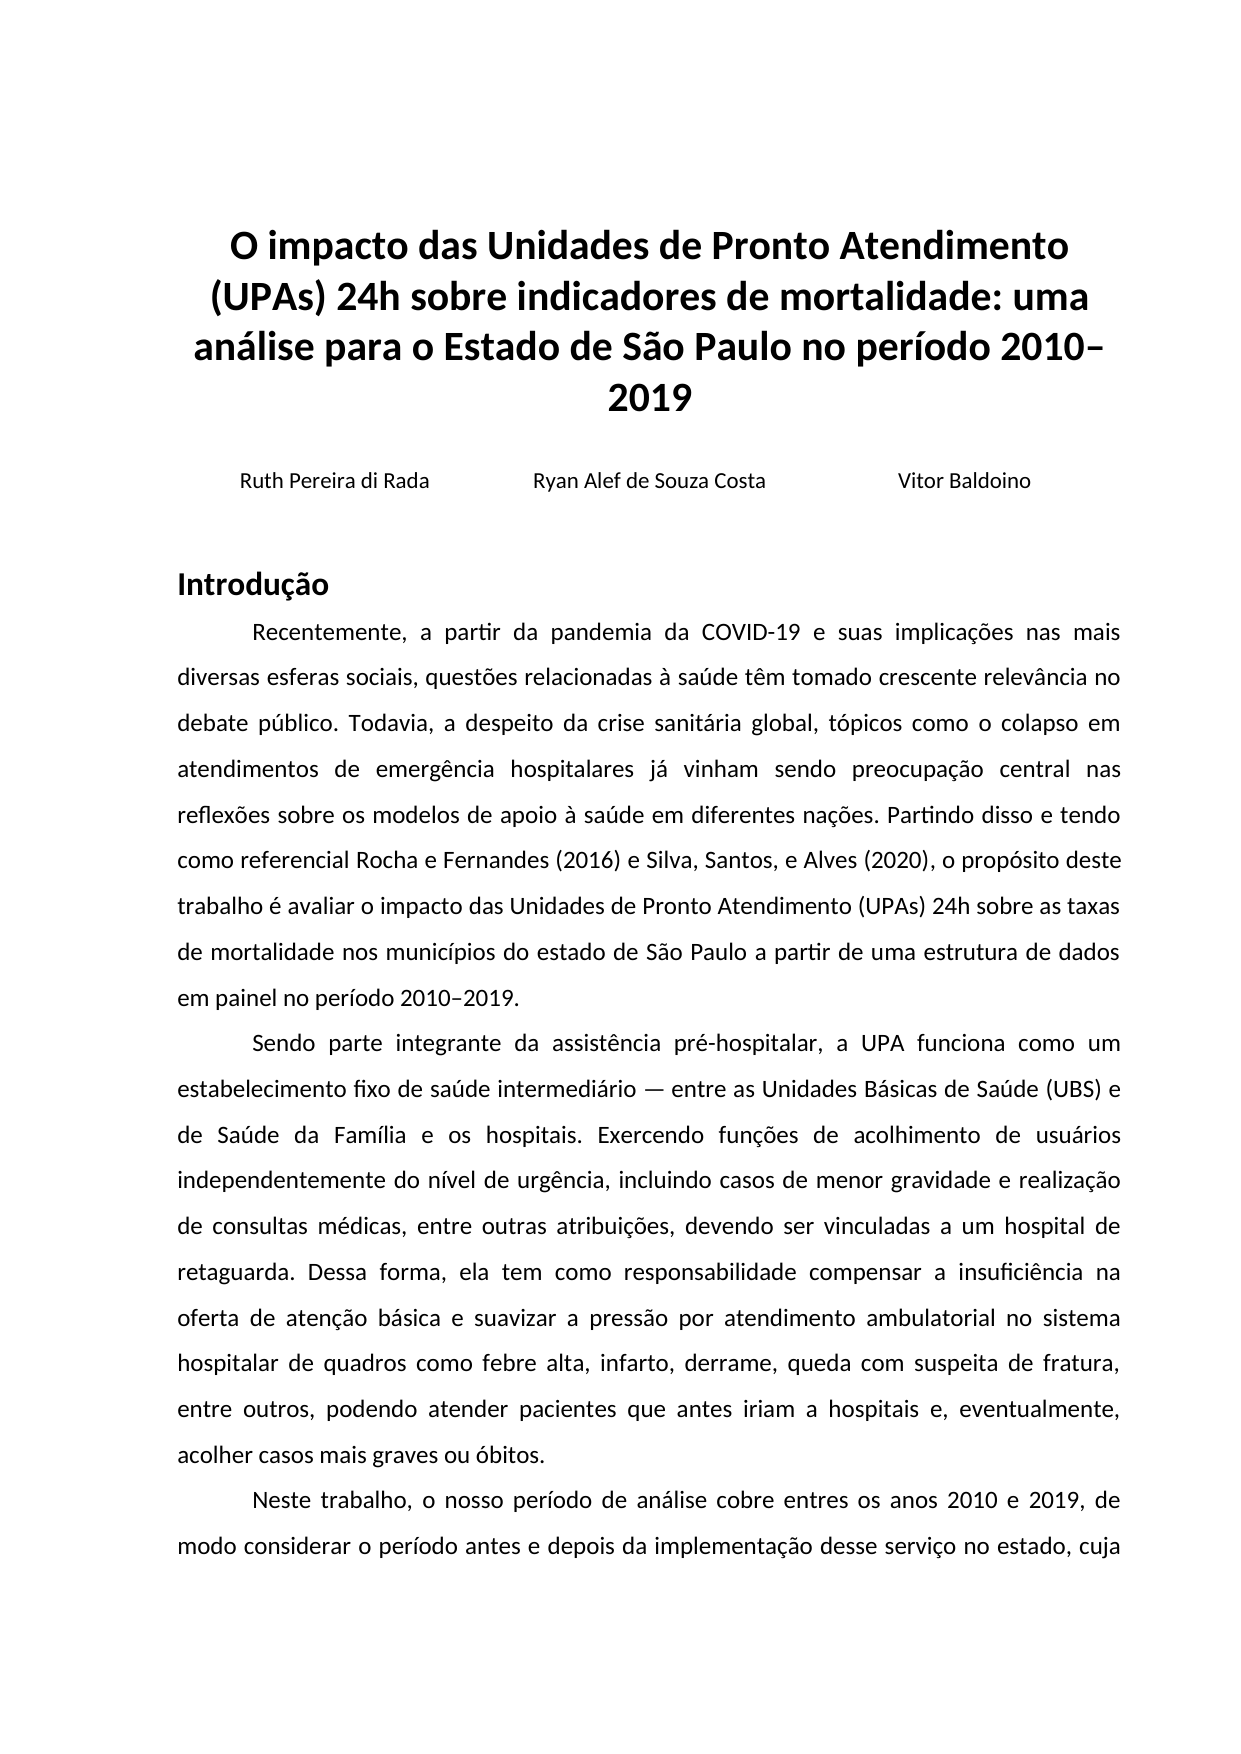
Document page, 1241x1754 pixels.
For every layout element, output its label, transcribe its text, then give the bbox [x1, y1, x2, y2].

text Neste trabalho, o nosso período de análise cobre entres os anos 2010 e 2019, de modo considerar o período antes e depois da implementação desse serviço no estado, cuja [177, 1485, 1122, 1561]
subtitle Introdução [177, 563, 1122, 603]
table_header Vitor Baldoino [807, 435, 1122, 525]
subtitle O impacto das Unidades de Pronto Atendimento (UPAs) 24h sobre indicadores de mortalidade: uma análise para o Estado de São Paulo no período 2010–2019 [177, 219, 1122, 422]
text Recentemente, a partir da pandemia da COVID-19 e suas implicações nas mais diversas esferas sociais, questões relacionadas à saúde têm tomado crescente relevância no debate público. Todavia, a despeito da crise sanitária global, tópicos como o colapso em atendimentos de emergência hospitalares já vinham sendo preocupação central nas reflexões sobre os modelos de apoio à saúde em diferentes nações. Partindo disso e tendo como referencial Rocha e Fernandes (2016) e Silva, Santos, e Alves (2020), o propósito deste trabalho é avaliar o impacto das Unidades de Pronto Atendimento (UPAs) 24h sobre as taxas de mortalidade nos municípios do estado de São Paulo a partir de uma estrutura de dados em painel no período 2010–2019. [177, 616, 1122, 1012]
text Sendo parte integrante da assistência pré-hospitalar, a UPA funciona como um estabelecimento fixo de saúde intermediário — entre as Unidades Básicas de Saúde (UBS) e de Saúde da Família e os hospitais. Exercendo funções de acolhimento de usuários independentemente do nível de urgência, incluindo casos de menor gravidade e realização de consultas médicas, entre outras atribuições, devendo ser vinculadas a um hospital de retaguarda. Dessa forma, ela tem como responsabilidade compensar a insuficiência na oferta de atenção básica e suavizar a pressão por atendimento ambulatorial no sistema hospitalar de quadros como febre alta, infarto, derrame, queda com suspeita de fratura, entre outros, podendo atender pacientes que antes iriam a hospitais e, eventualmente, acolher casos mais graves ou óbitos. [177, 1027, 1122, 1469]
table_header Ruth Pereira di Rada [177, 435, 492, 525]
table_header Ryan Alef de Souza Costa [492, 435, 807, 525]
